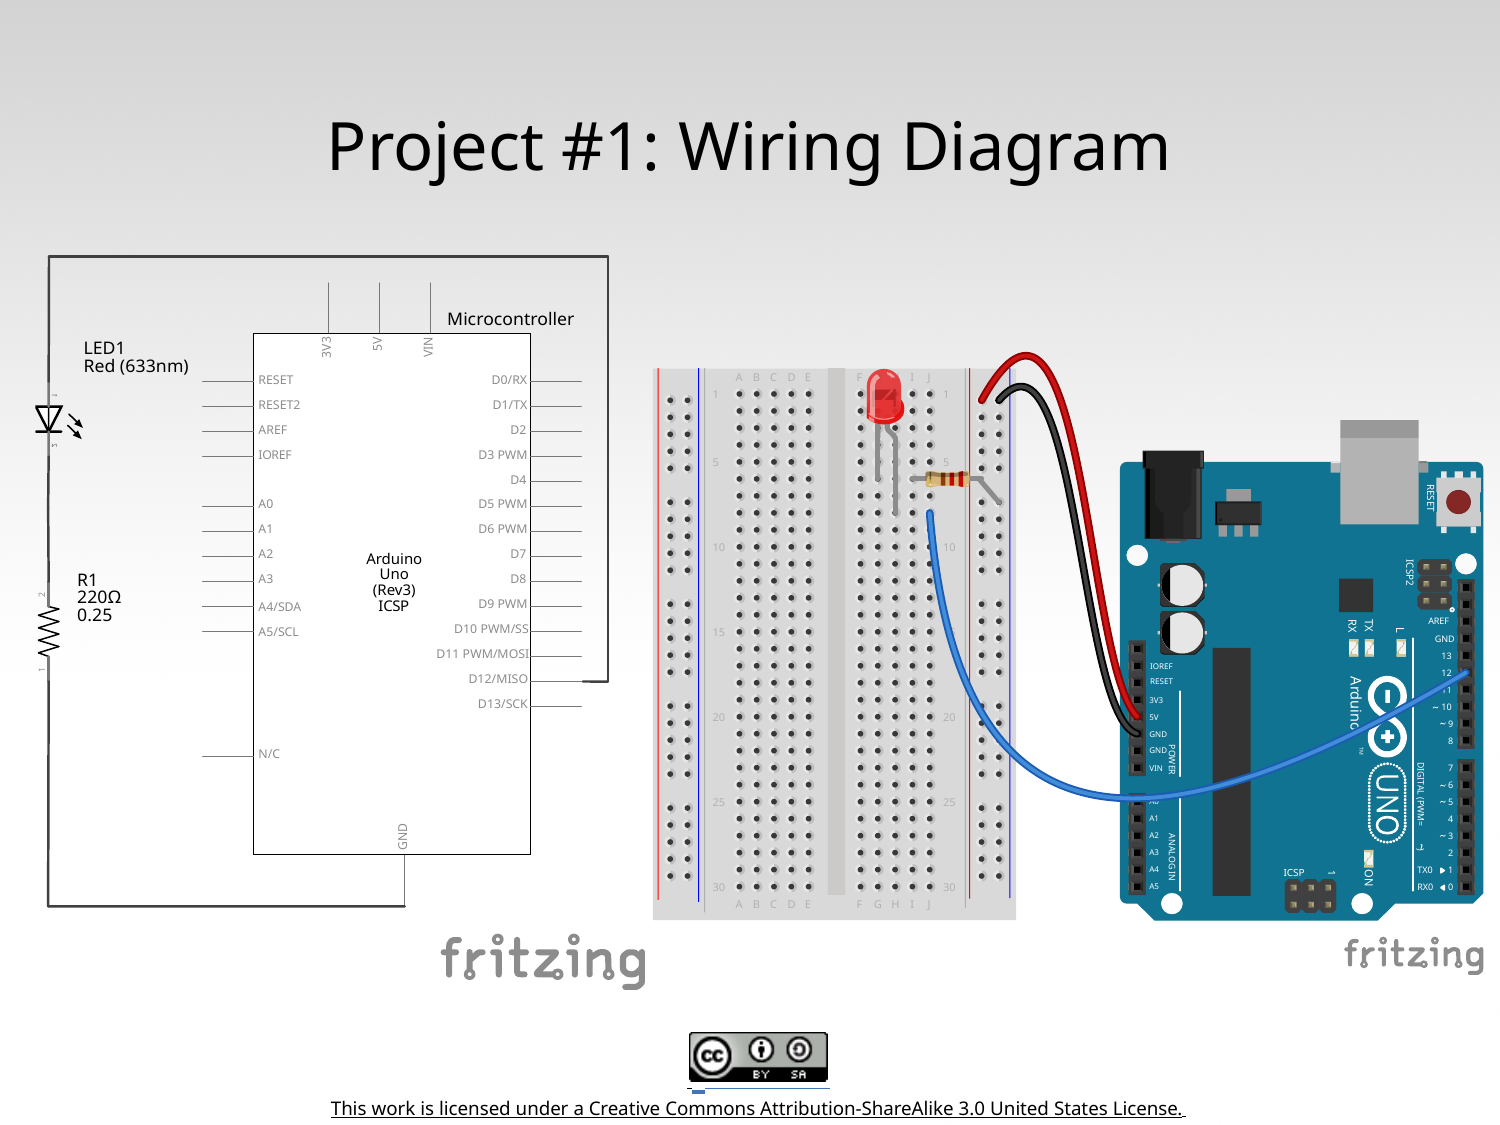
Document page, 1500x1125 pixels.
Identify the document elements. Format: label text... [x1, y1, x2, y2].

title Project #1: Wiring Diagram [112, 50, 1388, 238]
picture [0, 0, 1500, 1125]
